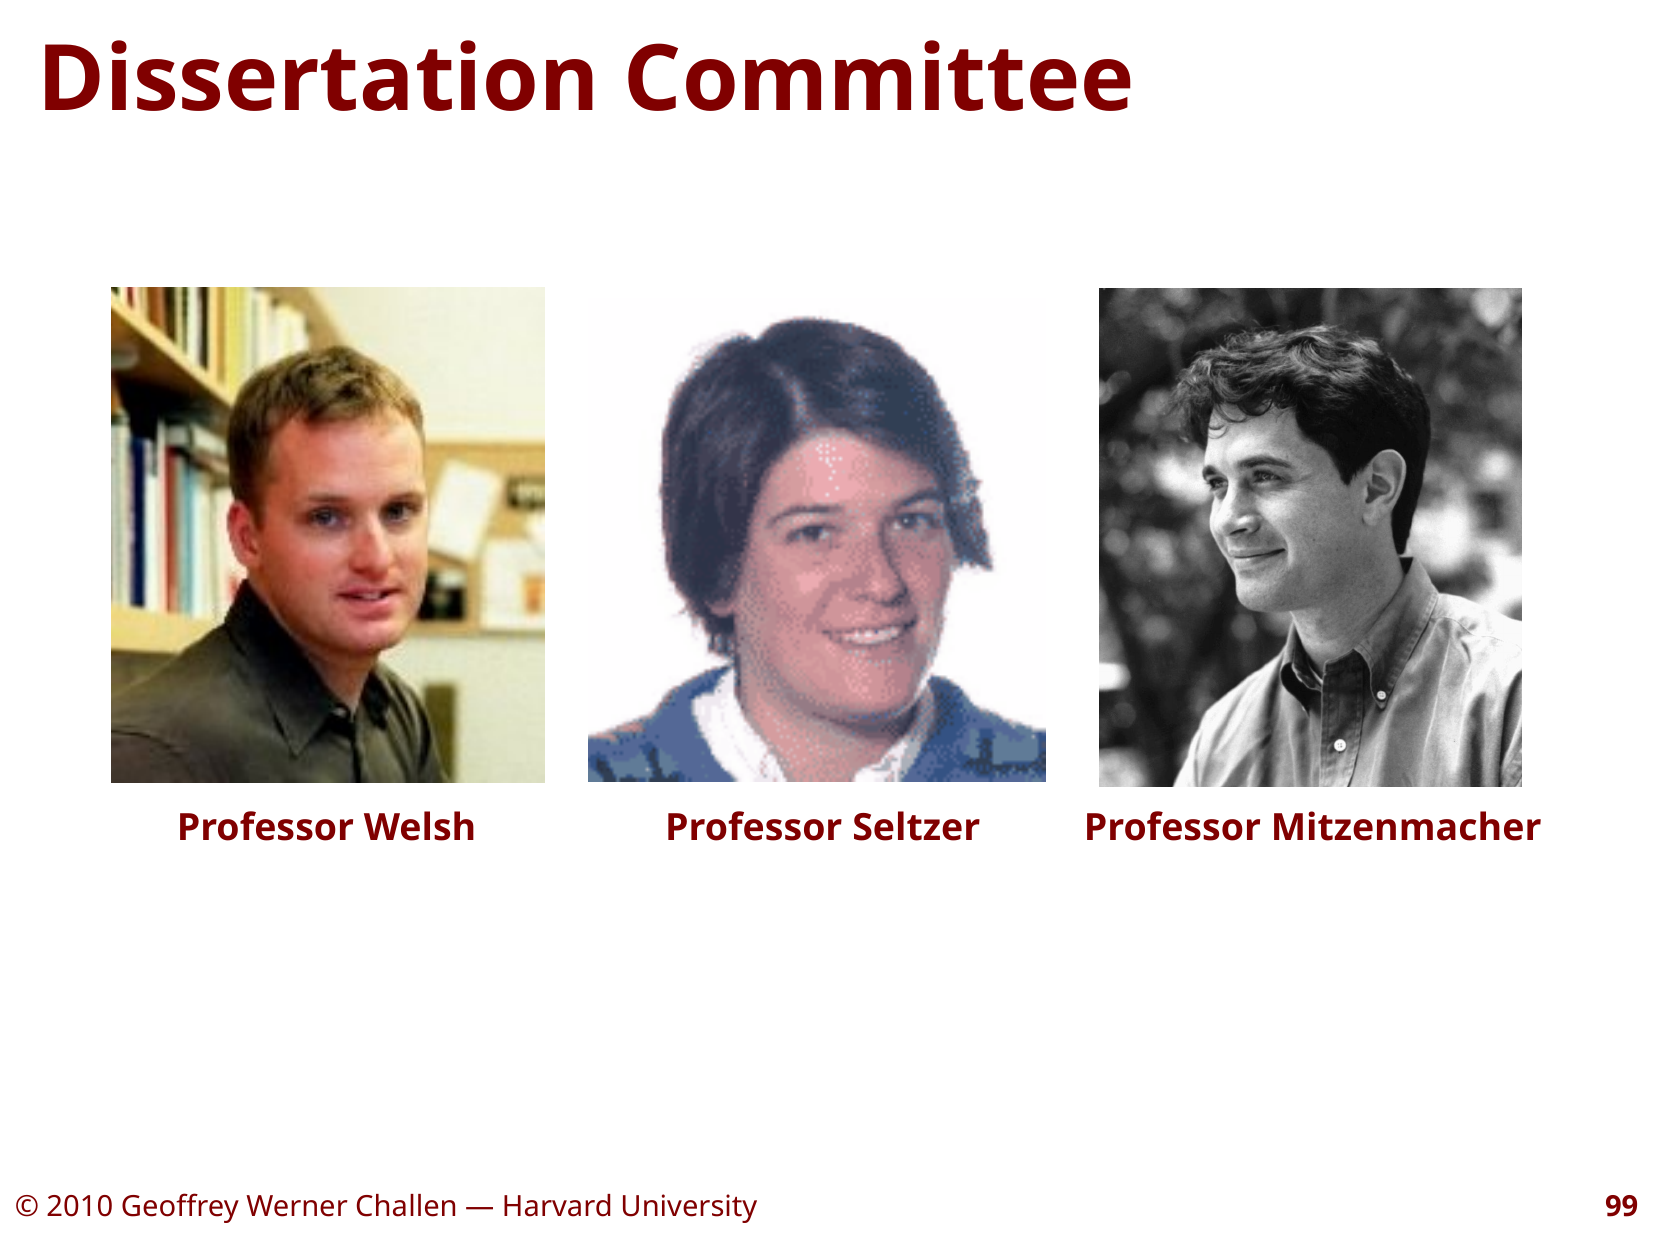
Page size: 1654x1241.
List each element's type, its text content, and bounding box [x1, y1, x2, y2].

text_box Professor Seltzer [610, 793, 1036, 853]
title Dissertation Committee [0, 7, 1654, 143]
text_box Professor Welsh [114, 793, 539, 925]
picture [111, 287, 545, 783]
picture [1099, 288, 1522, 787]
picture [588, 298, 1046, 782]
text_box Professor Mitzenmacher [1059, 793, 1567, 853]
